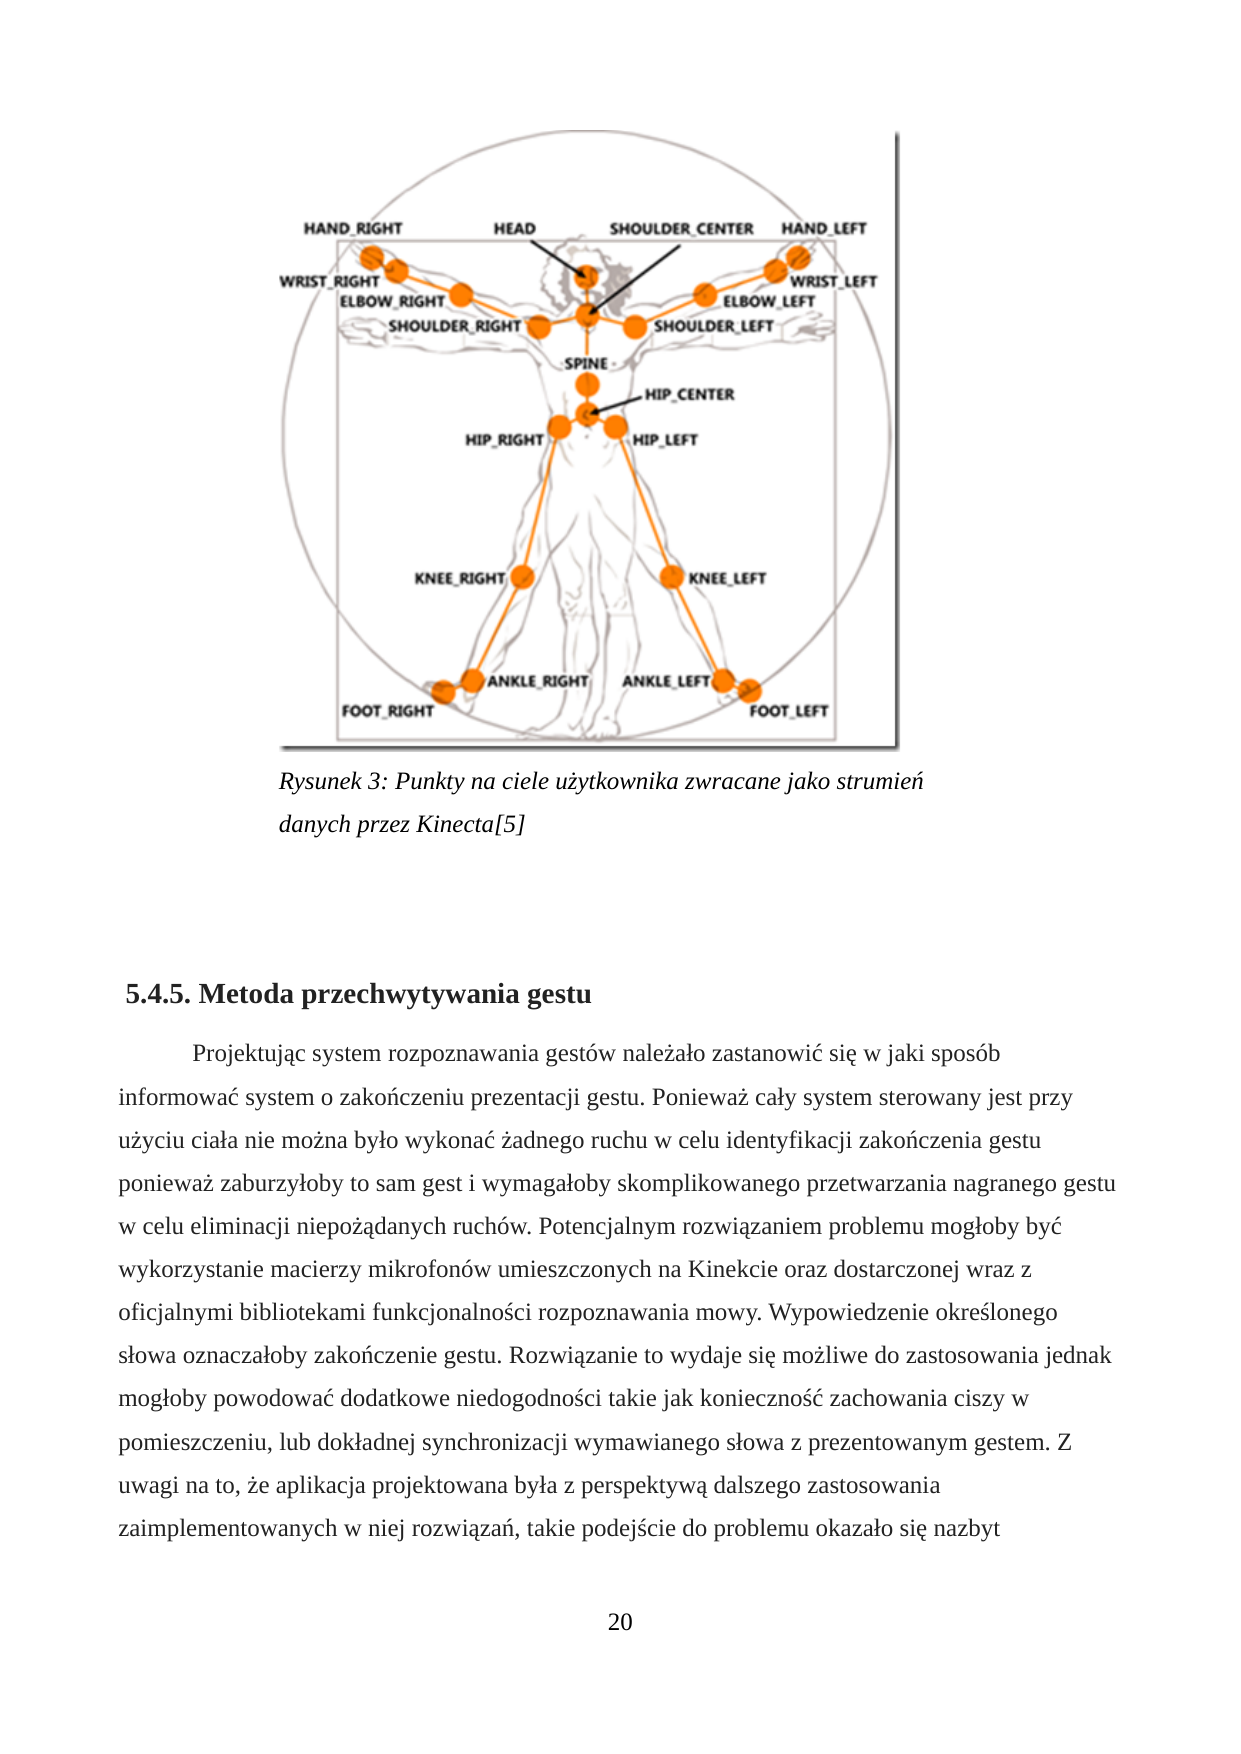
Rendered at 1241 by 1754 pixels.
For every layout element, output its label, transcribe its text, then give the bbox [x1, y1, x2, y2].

text Projektując system rozpoznawania gestów należało zastanowić się w jaki sposób informować system o zakończeniu prezentacji gestu. Ponieważ cały system sterowany jest przy użyciu ciała nie można było wykonać żadnego ruchu w celu identyfikacji zakończenia gestu ponieważ zaburzyłoby to sam gest i wymagałoby skomplikowanego przetwarzania nagranego gestu w celu eliminacji niepożądanych ruchów. Potencjalnym rozwiązaniem problemu mogłoby być wykorzystanie macierzy mikrofonów umieszczonych na Kinekcie oraz dostarczonej wraz z oficjalnymi bibliotekami funkcjonalności rozpoznawania mowy. Wypowiedzenie określonego słowa oznaczałoby zakończenie gestu. Rozwiązanie to wydaje się możliwe do zastosowania jednak mogłoby powodować dodatkowe niedogodności takie jak konieczność zachowania ciszy w pomieszczeniu, lub dokładnej synchronizacji wymawianego słowa z prezentowanym gestem. Z uwagi na to, że aplikacja projektowana była z perspektywą dalszego zastosowania zaimplementowanych w niej rozwiązań, takie podejście do problemu okazało się nazbyt [118, 1038, 1122, 1542]
picture [278, 130, 901, 752]
subtitle Metoda przechwytywania gestu [118, 976, 1122, 1009]
text Rysunek 3: Punkty na ciele użytkownika zwracane jako strumień danych przez Kinecta[5] [279, 752, 962, 838]
